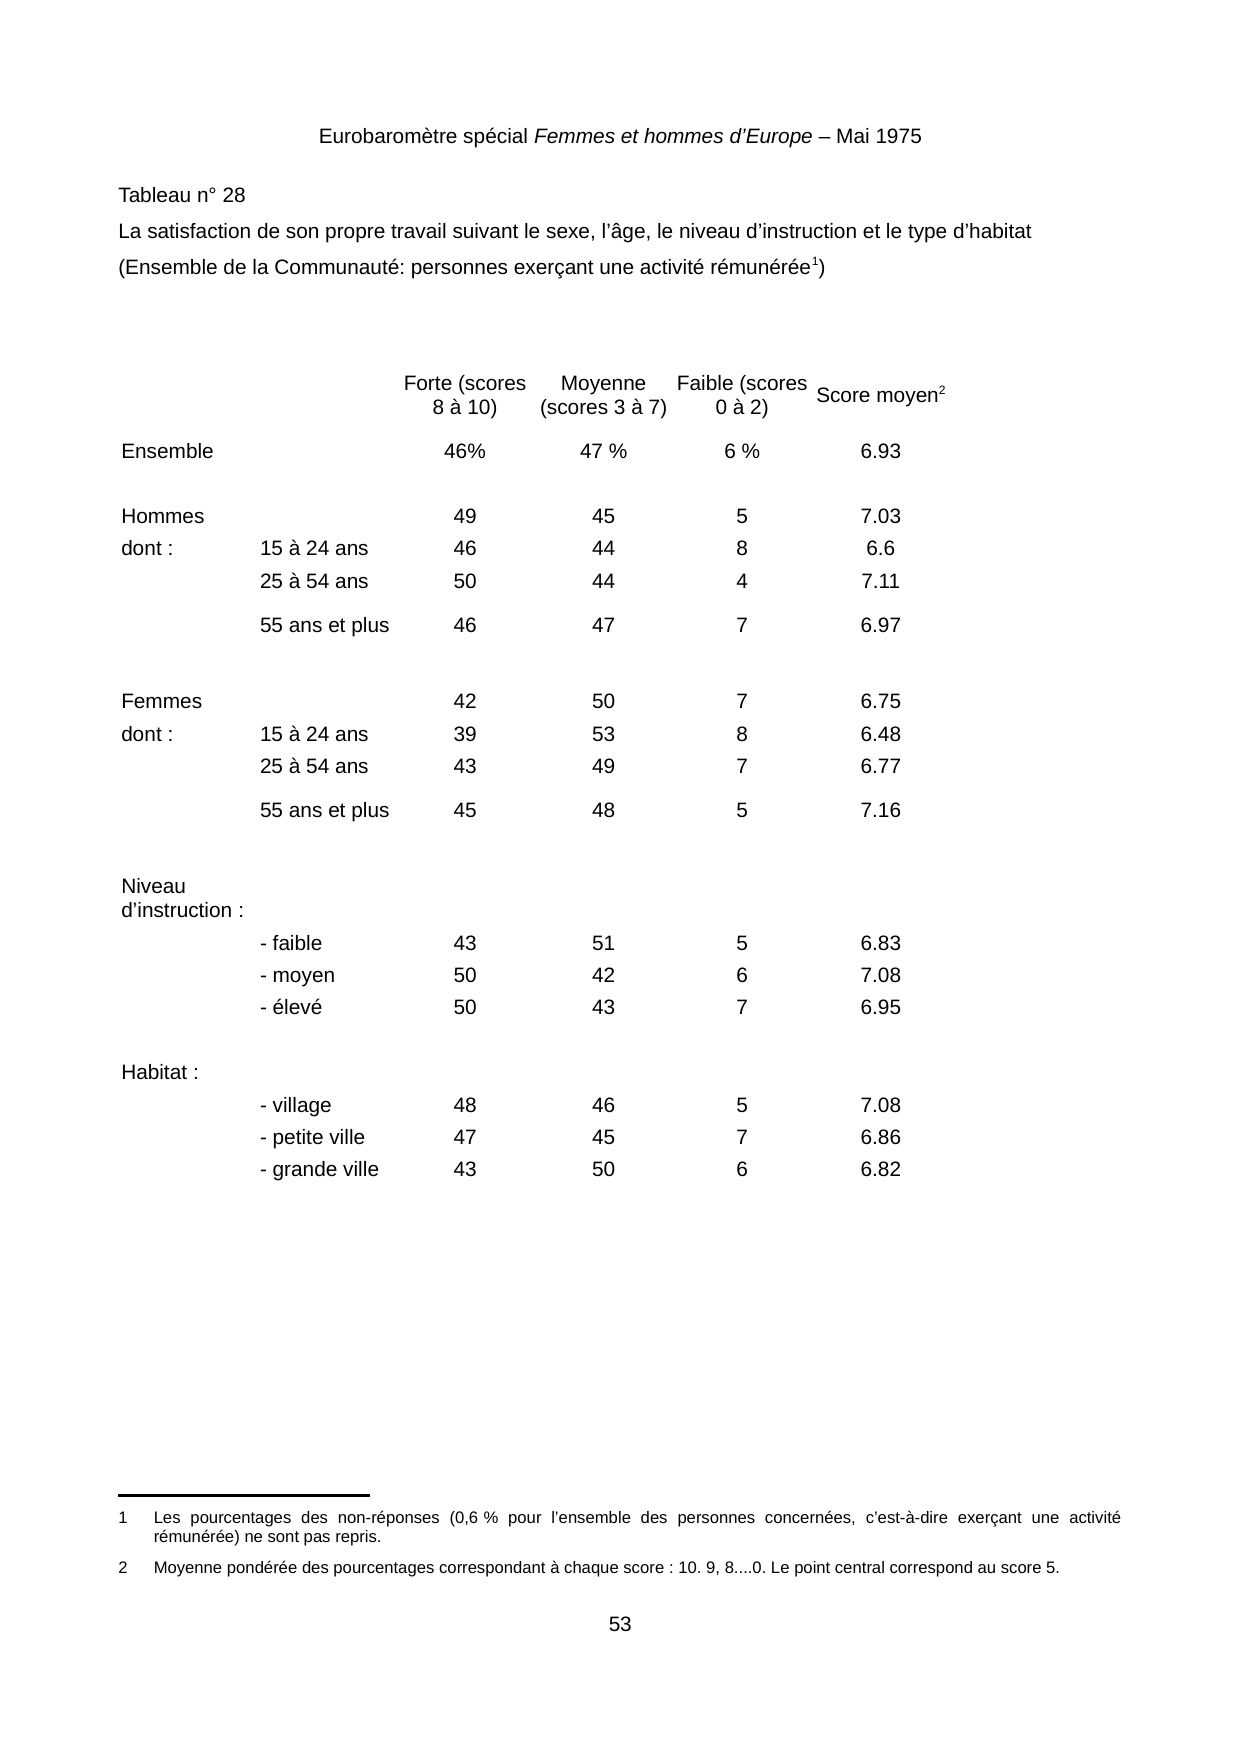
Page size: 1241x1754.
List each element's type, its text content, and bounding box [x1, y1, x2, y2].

table_cell [118, 564, 257, 597]
table_cell - moyen [257, 959, 395, 991]
table_cell 47 [534, 597, 673, 653]
table_cell 50 [395, 564, 534, 597]
table_cell [118, 959, 257, 991]
table_cell dont : [118, 718, 257, 750]
table_cell 50 [534, 1153, 673, 1185]
table_cell [118, 991, 257, 1023]
table_cell 7 [673, 750, 811, 782]
table_cell [257, 838, 395, 870]
table_cell 8 [673, 718, 811, 750]
table_cell 6,93 [811, 435, 950, 467]
table_cell 8 [673, 532, 811, 564]
table_cell [118, 1088, 257, 1121]
table_cell [118, 926, 257, 959]
table_cell 44 [534, 532, 673, 564]
table_cell 50 [534, 685, 673, 717]
table_cell 46 [395, 597, 534, 653]
table_cell 55 ans et plus [257, 597, 395, 653]
table_cell [257, 467, 395, 499]
table_cell 6,95 [811, 991, 950, 1023]
table_cell 4 [673, 564, 811, 597]
table_cell 5 [673, 1088, 811, 1121]
table_header Score moyen [811, 356, 950, 435]
table_cell [811, 1024, 950, 1056]
table_cell Niveau d’instruction : [118, 870, 257, 926]
table_cell [811, 653, 950, 685]
table_cell 15 à 24 ans [257, 532, 395, 564]
table_cell [395, 653, 534, 685]
table_cell 6,48 [811, 718, 950, 750]
table_cell [395, 870, 534, 926]
table_cell [673, 1024, 811, 1056]
table_cell [257, 653, 395, 685]
table_cell 7,16 [811, 782, 950, 838]
table_cell dont : [118, 532, 257, 564]
table_cell 48 [395, 1088, 534, 1121]
table_cell Habitat : [118, 1056, 257, 1088]
table_cell [257, 870, 395, 926]
table_cell 6,75 [811, 685, 950, 717]
table_cell [534, 467, 673, 499]
table_cell 5 [673, 782, 811, 838]
table_header [257, 356, 395, 435]
table_header [118, 356, 257, 435]
table_cell [534, 870, 673, 926]
table_cell Femmes [118, 685, 257, 717]
table_cell 6,97 [811, 597, 950, 653]
table_cell 7,08 [811, 959, 950, 991]
table_cell [118, 1024, 257, 1056]
table_cell [673, 467, 811, 499]
text (Ensemble de la Communauté: personnes exerçant une activité rémunérée) [118, 254, 1122, 278]
table_cell [257, 435, 395, 467]
text Les pourcentages des non-réponses (0,6 % pour l’ensemble des personnes concernées, c’est-à-dire exerçant une activité rémunérée) ne sont pas repris. [118, 1507, 1122, 1546]
table_cell 6,77 [811, 750, 950, 782]
table_cell Ensemble [118, 435, 257, 467]
table_cell 43 [395, 926, 534, 959]
table_cell [118, 467, 257, 499]
table_cell [118, 782, 257, 838]
text La satisfaction de son propre travail suivant le sexe, l’âge, le niveau d’instruction et le type d’habitat [118, 219, 1122, 243]
table_cell [257, 685, 395, 717]
table_cell 6,82 [811, 1153, 950, 1185]
table_cell 45 [534, 500, 673, 532]
table_cell 6 [673, 1153, 811, 1185]
table_cell 25 à 54 ans [257, 750, 395, 782]
table_cell [118, 1153, 257, 1185]
text Tableau n° 28 [118, 183, 1122, 207]
table_cell [534, 1024, 673, 1056]
table_cell 5 [673, 500, 811, 532]
table_cell 53 [534, 718, 673, 750]
table_cell [118, 750, 257, 782]
table_cell 6,86 [811, 1121, 950, 1153]
table_cell 7 [673, 597, 811, 653]
table_cell 47 [395, 1121, 534, 1153]
table_cell [395, 1024, 534, 1056]
table_cell [257, 1024, 395, 1056]
table_header Forte (scores 8 à 10) [395, 356, 534, 435]
table_cell 42 [395, 685, 534, 717]
table_cell - grande ville [257, 1153, 395, 1185]
table_cell 46 [534, 1088, 673, 1121]
table_cell 43 [395, 750, 534, 782]
table_cell [534, 838, 673, 870]
table_cell [395, 467, 534, 499]
table_cell [118, 838, 257, 870]
table_cell [395, 838, 534, 870]
table_cell Hommes [118, 500, 257, 532]
table_cell [534, 1056, 673, 1088]
table_cell 6,6 [811, 532, 950, 564]
table_cell 25 à 54 ans [257, 564, 395, 597]
table_cell 6 [673, 959, 811, 991]
table_header Moyenne (scores 3 à 7) [534, 356, 673, 435]
table_cell 43 [534, 991, 673, 1023]
table_cell 6,83 [811, 926, 950, 959]
table_cell 7 [673, 991, 811, 1023]
table_cell 48 [534, 782, 673, 838]
table_cell 49 [395, 500, 534, 532]
table_cell [673, 870, 811, 926]
table_cell [673, 838, 811, 870]
table_cell [673, 1056, 811, 1088]
table_cell 15 à 24 ans [257, 718, 395, 750]
table_cell [811, 467, 950, 499]
table_cell 47 % [534, 435, 673, 467]
table_cell 44 [534, 564, 673, 597]
table_cell [811, 1056, 950, 1088]
table_cell 7,11 [811, 564, 950, 597]
table_cell 7 [673, 685, 811, 717]
table_header Faible (scores 0 à 2) [673, 356, 811, 435]
table_cell 45 [534, 1121, 673, 1153]
table_cell 6 % [673, 435, 811, 467]
table_cell - village [257, 1088, 395, 1121]
table_cell - faible [257, 926, 395, 959]
table_cell 50 [395, 991, 534, 1023]
table_cell 7 [673, 1121, 811, 1153]
table_cell 5 [673, 926, 811, 959]
table_cell [534, 653, 673, 685]
table_cell 55 ans et plus [257, 782, 395, 838]
table_cell - élevé [257, 991, 395, 1023]
table_cell 42 [534, 959, 673, 991]
table_cell [118, 597, 257, 653]
table_cell [395, 1056, 534, 1088]
table_cell [811, 870, 950, 926]
table_cell 7,08 [811, 1088, 950, 1121]
table_cell 46 [395, 532, 534, 564]
table_cell - petite ville [257, 1121, 395, 1153]
table_cell [257, 500, 395, 532]
table_cell 45 [395, 782, 534, 838]
table_cell 7,03 [811, 500, 950, 532]
table_cell 49 [534, 750, 673, 782]
table_cell 39 [395, 718, 534, 750]
table_cell 43 [395, 1153, 534, 1185]
table_cell 50 [395, 959, 534, 991]
table_cell 51 [534, 926, 673, 959]
table_cell [673, 653, 811, 685]
table_cell 46% [395, 435, 534, 467]
table_cell [118, 653, 257, 685]
table_cell [118, 1121, 257, 1153]
table_cell [257, 1056, 395, 1088]
table_cell [811, 838, 950, 870]
